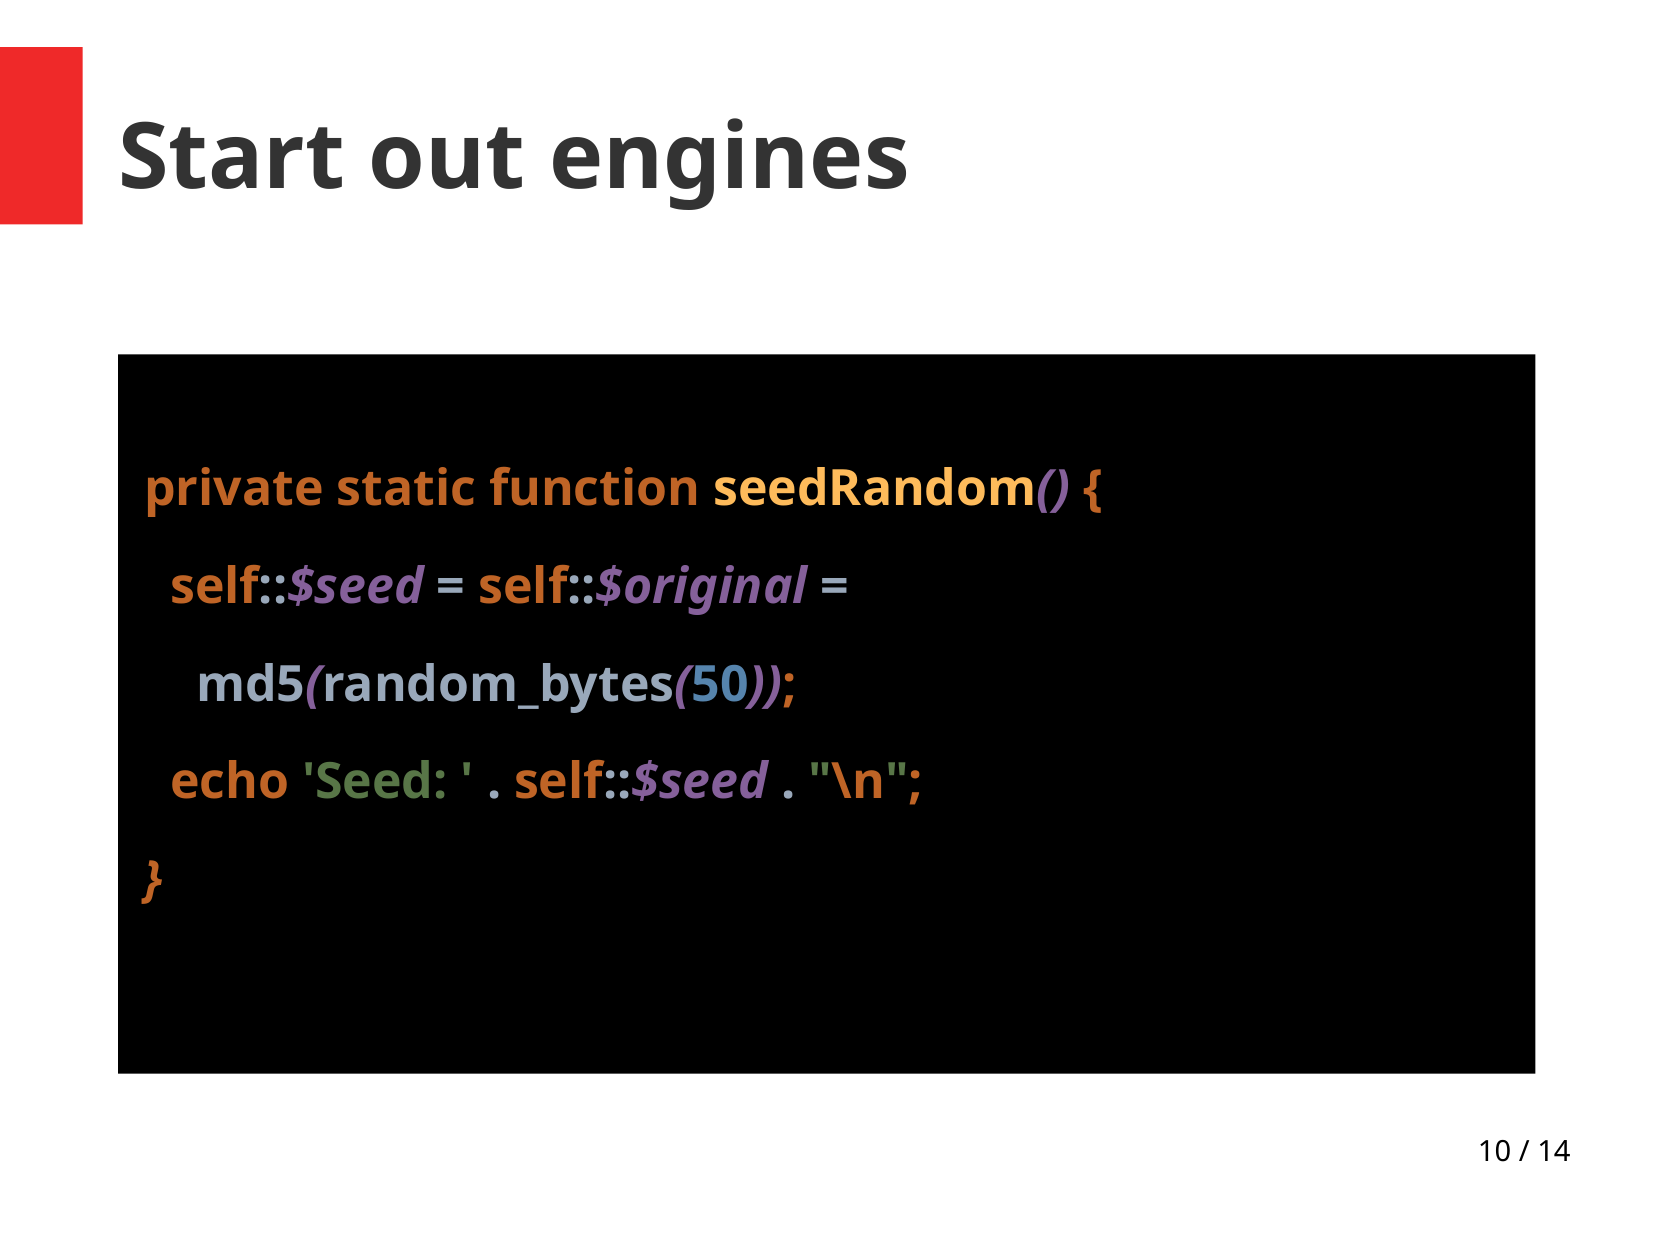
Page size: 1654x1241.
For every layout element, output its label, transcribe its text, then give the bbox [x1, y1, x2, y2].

title Start out engines [118, 49, 1571, 257]
list private static function seedRandom() { self::$seed = self::$original = md5(random_bytes(50)); echo 'Seed: ' . self::$seed . "\n"; } [118, 354, 1536, 1074]
